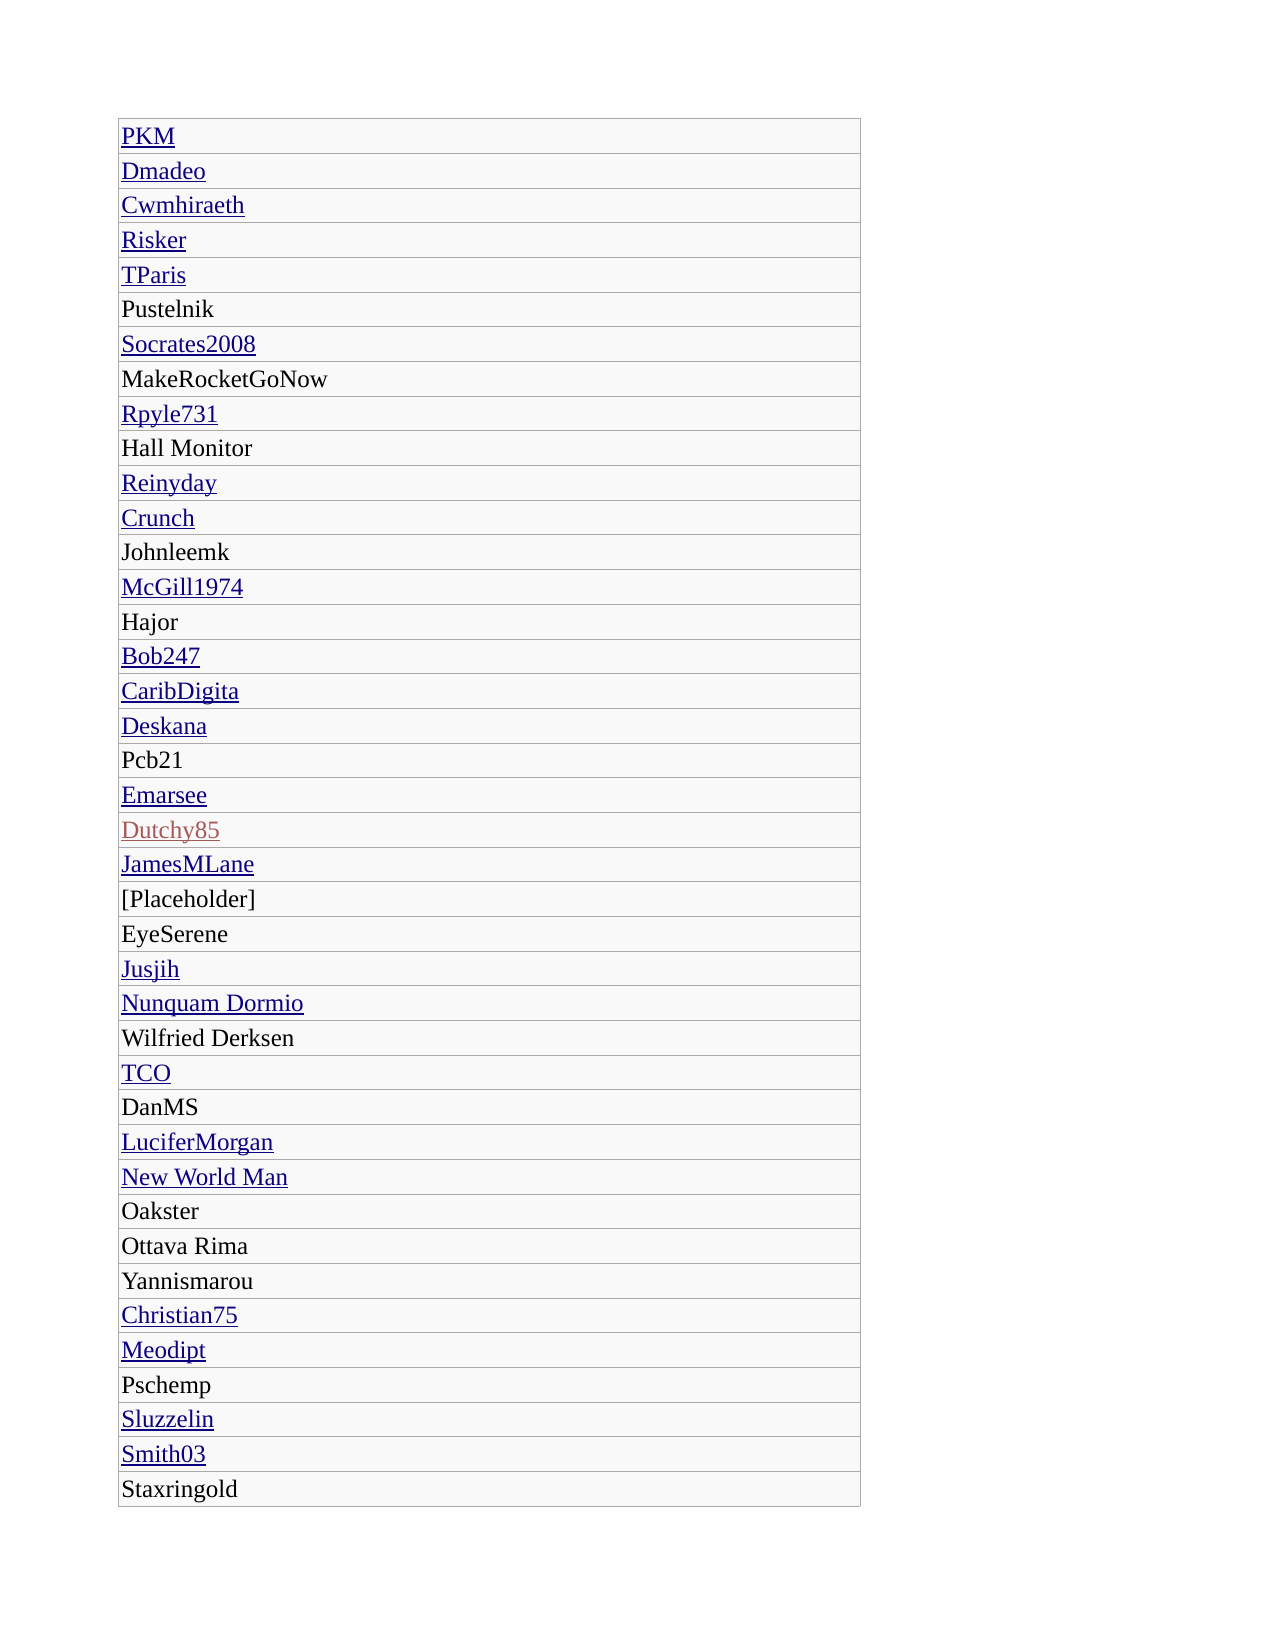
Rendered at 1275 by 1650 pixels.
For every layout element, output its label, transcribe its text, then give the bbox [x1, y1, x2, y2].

table_cell New World Man [119, 1160, 860, 1193]
table_cell Pschemp [119, 1368, 860, 1402]
table_cell Jusjih [119, 952, 860, 985]
table_cell Crunch [119, 501, 860, 534]
table_cell TCO [119, 1056, 860, 1089]
table_cell Deskana [119, 709, 860, 742]
table_cell EyeSerene [119, 917, 860, 951]
table_cell Dutchy85 [119, 813, 860, 847]
table_cell Emarsee [119, 778, 860, 812]
table_cell MakeRocketGoNow [119, 362, 860, 396]
table_cell Bob247 [119, 640, 860, 673]
table_cell Socrates2008 [119, 327, 860, 361]
table_cell Nunquam Dormio [119, 986, 860, 1020]
table_cell PKM [119, 119, 860, 153]
table_cell LuciferMorgan [119, 1125, 860, 1159]
table_cell Reinyday [119, 466, 860, 500]
table_cell Hall Monitor [119, 431, 860, 465]
table_cell TParis [119, 258, 860, 292]
table_cell Yannismarou [119, 1264, 860, 1297]
table_cell Christian75 [119, 1299, 860, 1332]
table_cell Risker [119, 223, 860, 257]
table_cell Oakster [119, 1195, 860, 1228]
table_cell Cwmhiraeth [119, 189, 860, 222]
table_cell DanMS [119, 1090, 860, 1124]
table_cell Pustelnik [119, 293, 860, 326]
table_cell Smith03 [119, 1437, 860, 1471]
table_cell Wilfried Derksen [119, 1021, 860, 1055]
table_cell JamesMLane [119, 848, 860, 881]
table_cell Pcb21 [119, 744, 860, 777]
table_cell Ottava Rima [119, 1229, 860, 1263]
table_cell Hajor [119, 605, 860, 638]
table_cell [Placeholder] [119, 882, 860, 916]
table_cell Rpyle731 [119, 397, 860, 430]
table_cell Sluzzelin [119, 1403, 860, 1436]
table_cell Meodipt [119, 1333, 860, 1367]
table_cell CaribDigita [119, 674, 860, 708]
table_cell Staxringold [119, 1472, 860, 1506]
table_cell Johnleemk [119, 535, 860, 569]
table_cell Dmadeo [119, 154, 860, 187]
table_cell McGill1974 [119, 570, 860, 604]
